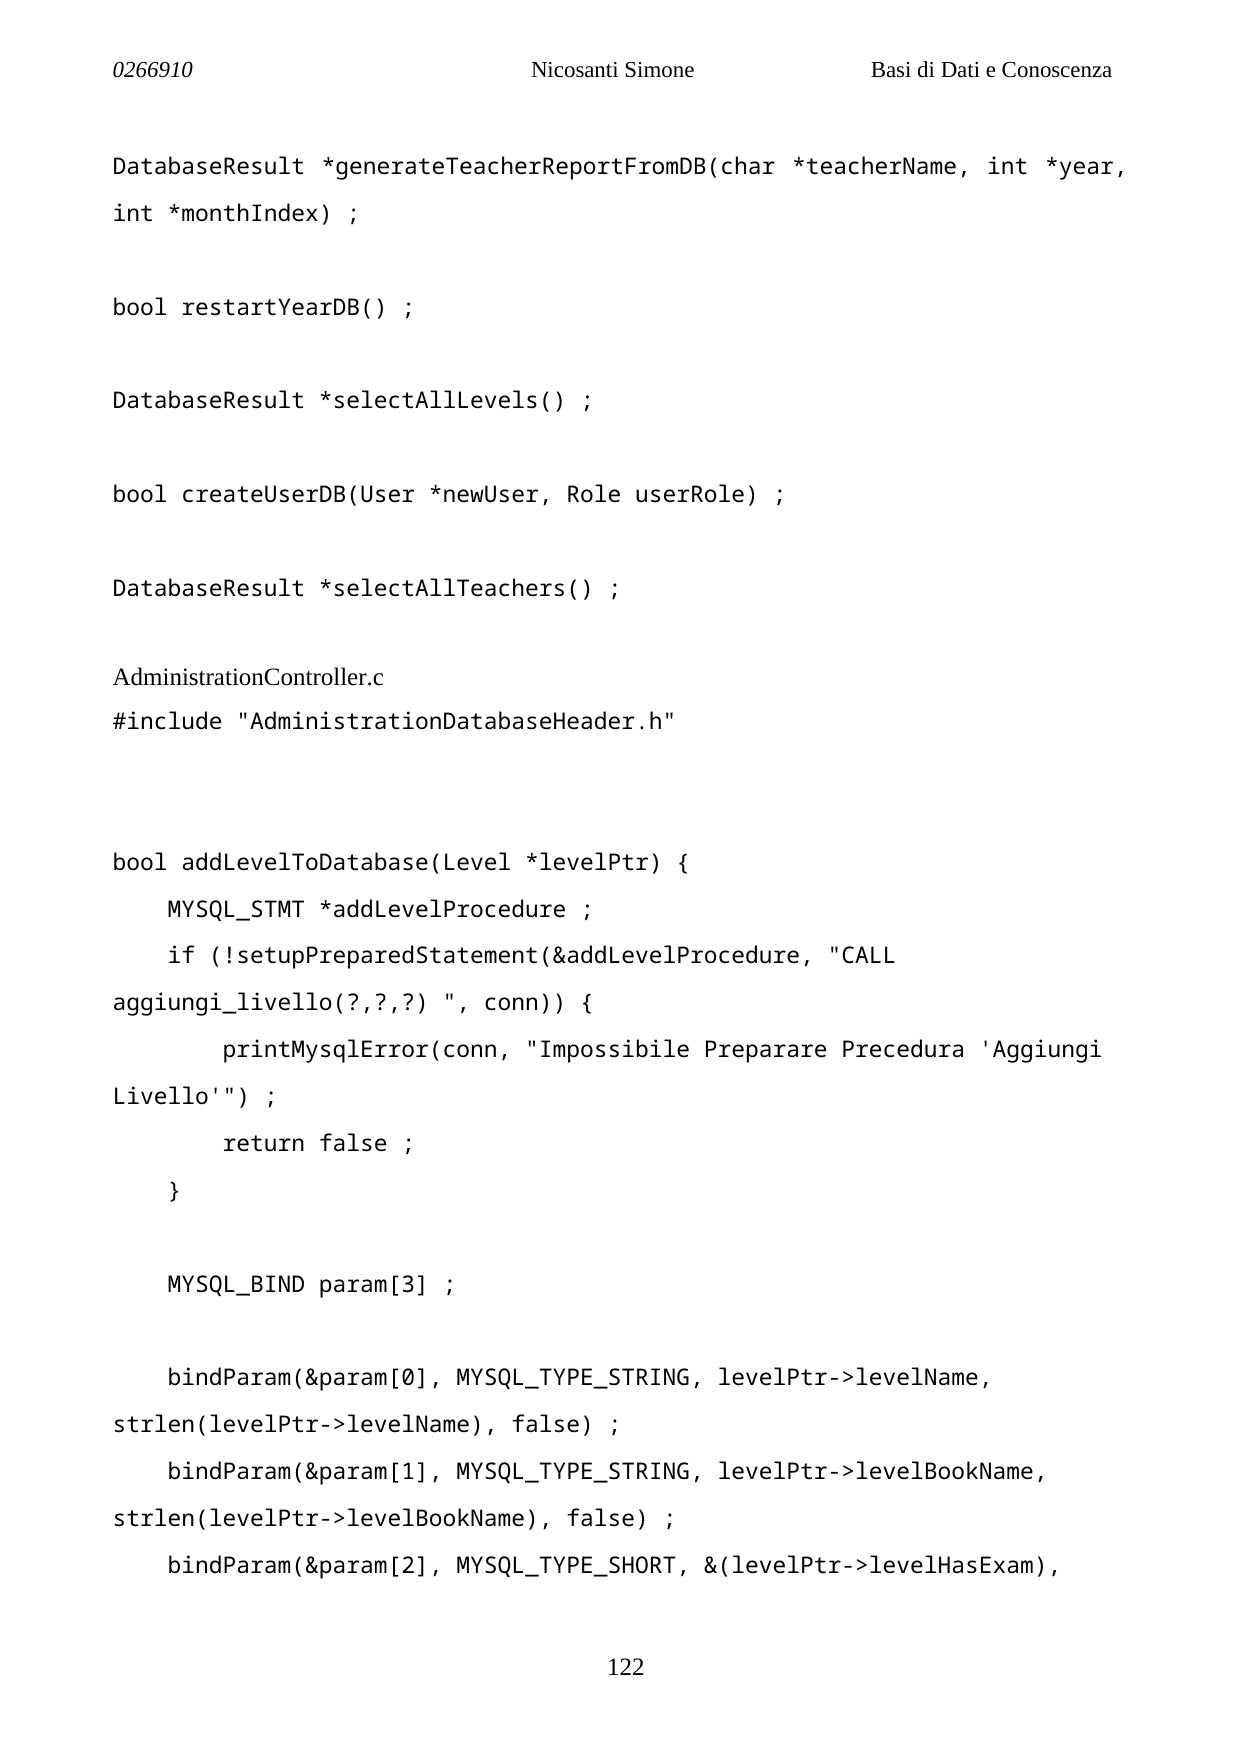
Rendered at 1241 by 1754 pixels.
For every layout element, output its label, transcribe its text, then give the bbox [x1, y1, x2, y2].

text bool restartYearDB() ; [112, 291, 1128, 322]
text bool createUserDB(User *newUser, Role userRole) ; [112, 478, 1128, 509]
text AdministrationController.c [112, 662, 1128, 691]
text DatabaseResult *generateTeacherReportFromDB(char *teacherName, int *year, int *monthIndex) ; [112, 150, 1128, 228]
text } [112, 1174, 1128, 1205]
text bool addLevelToDatabase(Level *levelPtr) { [112, 846, 1128, 877]
text MYSQL_STMT *addLevelProcedure ; [112, 892, 1128, 924]
text if (!setupPreparedStatement(&addLevelProcedure, "CALL aggiungi_livello(?,?,?) ", conn)) { [112, 939, 1128, 1017]
text MYSQL_BIND param[3] ; [112, 1267, 1128, 1299]
text bindParam(&param[2], MYSQL_TYPE_SHORT, &(levelPtr->levelHasExam), [112, 1549, 1128, 1580]
text DatabaseResult *selectAllLevels() ; [112, 384, 1128, 416]
text DatabaseResult *selectAllTeachers() ; [112, 572, 1128, 603]
text bindParam(&param[0], MYSQL_TYPE_STRING, levelPtr->levelName, strlen(levelPtr->levelName), false) ; [112, 1361, 1128, 1439]
text printMysqlError(conn, "Impossibile Preparare Precedura 'Aggiungi Livello'") ; [112, 1033, 1128, 1111]
text #include "AdministrationDatabaseHeader.h" [112, 705, 1128, 736]
text return false ; [112, 1127, 1128, 1158]
text bindParam(&param[1], MYSQL_TYPE_STRING, levelPtr->levelBookName, strlen(levelPtr->levelBookName), false) ; [112, 1455, 1128, 1533]
